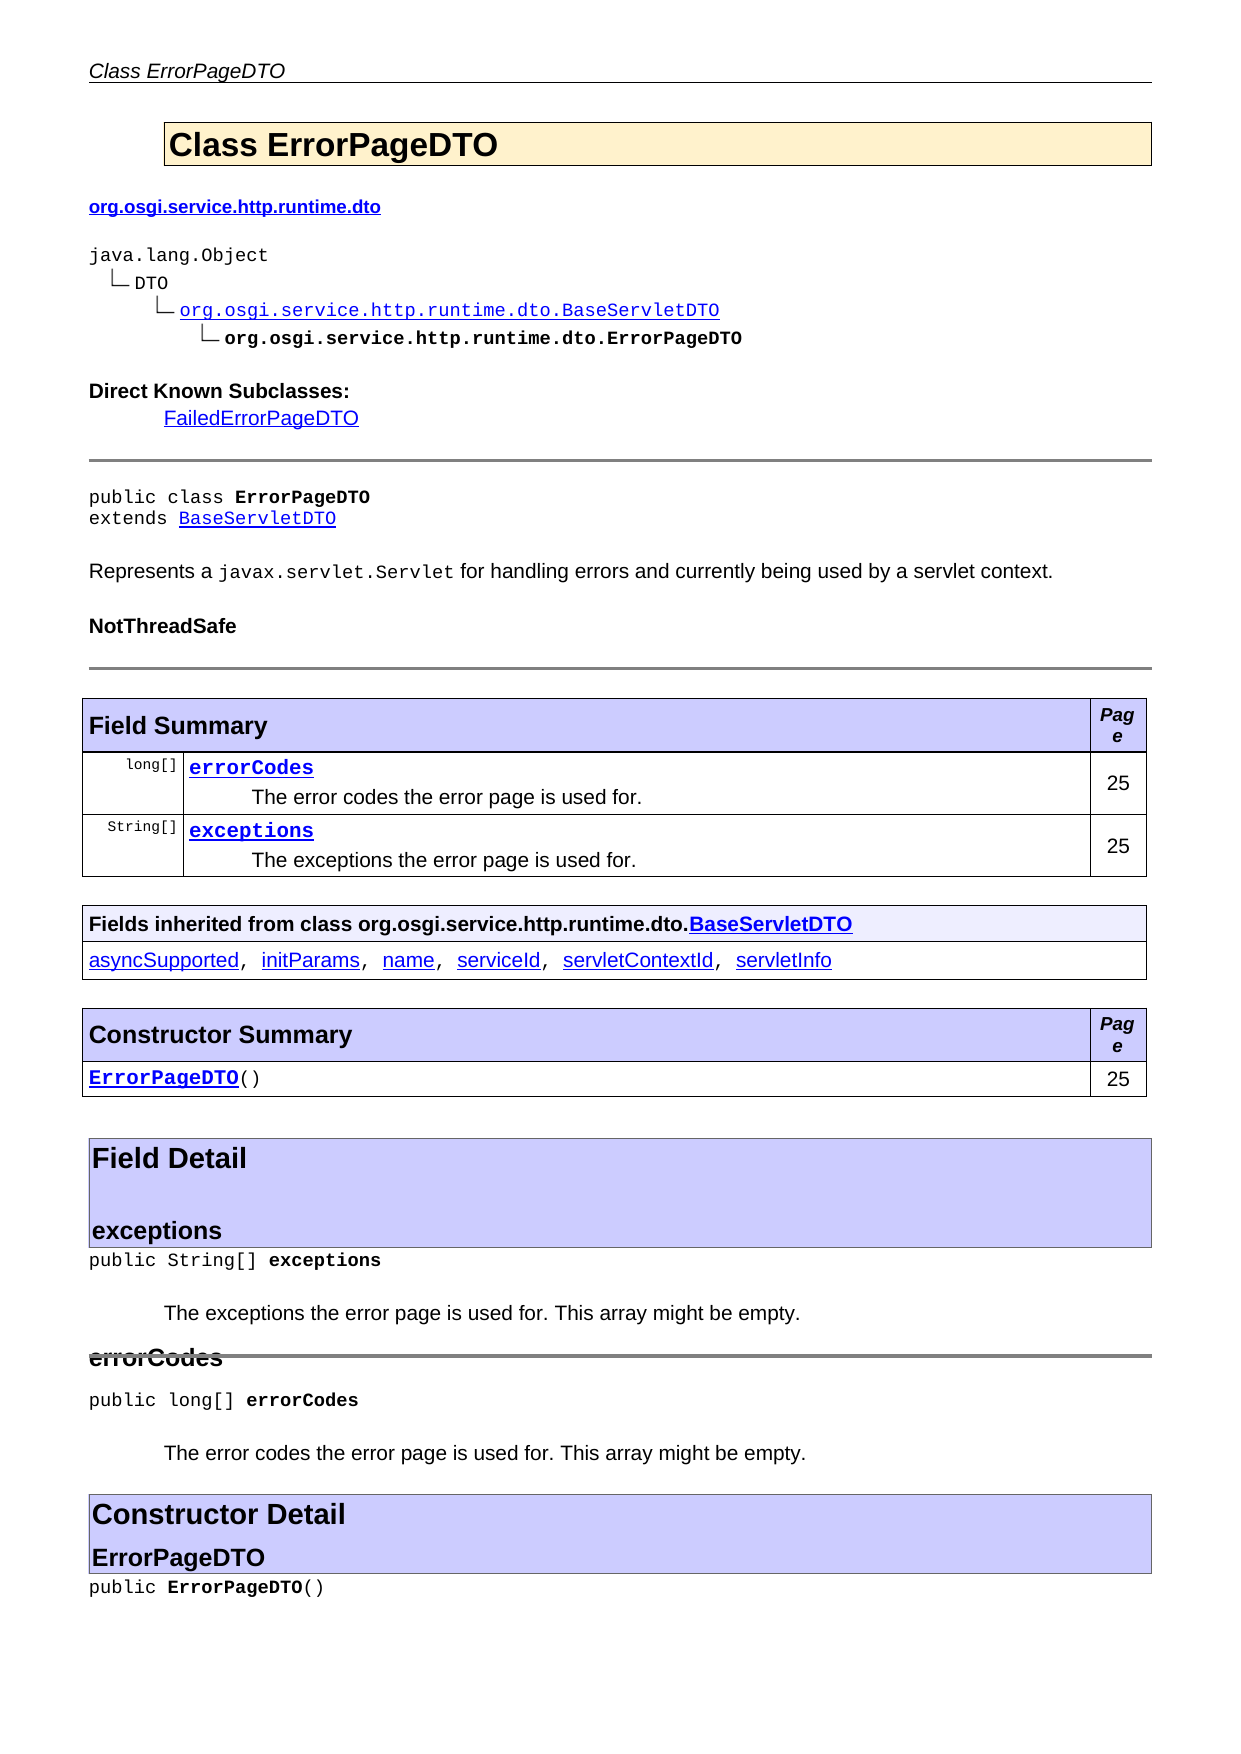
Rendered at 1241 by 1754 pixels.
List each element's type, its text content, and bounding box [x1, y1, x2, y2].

text NotThreadSafe [88, 614, 1152, 638]
table_header Page [1091, 1009, 1146, 1061]
table_cell exceptions The exceptions the error page is used for. [184, 815, 1090, 876]
subtitle ErrorPageDTO [90, 1539, 1151, 1573]
text public class ErrorPageDTO [88, 488, 1152, 509]
subtitle Field Detail [90, 1139, 1151, 1175]
picture [156, 295, 180, 317]
table_cell asyncSupported, initParams, name, serviceId, servletContextId, servletInfo [83, 942, 1146, 979]
table_cell String[] [83, 815, 183, 876]
subtitle Constructor Detail [90, 1495, 1151, 1531]
picture [111, 267, 135, 290]
picture [201, 322, 225, 345]
text Represents a javax.servlet.Servlet for handling errors and currently being used by a servlet context. [88, 559, 1152, 584]
table_header Page [1091, 699, 1146, 751]
table_cell errorCodes The error codes the error page is used for. [184, 753, 1090, 814]
text org.osgi.service.http.runtime.dto [88, 195, 1152, 217]
text org.osgi.service.http.runtime.dto.ErrorPageDTO [88, 322, 1152, 350]
table_header Fields inherited from class org.osgi.service.http.runtime.dto.BaseServletDTO [83, 906, 1146, 941]
text org.osgi.service.http.runtime.dto.BaseServletDTO [88, 295, 1152, 322]
subtitle exceptions [90, 1213, 1151, 1247]
table_header Field Summary [83, 699, 1090, 751]
table_cell 25 [1091, 815, 1146, 876]
text public String[] exceptions [88, 1251, 1152, 1272]
text DTO [88, 267, 1152, 295]
table_cell long[] [83, 753, 183, 814]
text extends BaseServletDTO [88, 509, 1152, 530]
text FailedErrorPageDTO [163, 405, 1152, 429]
text public long[] errorCodes [88, 1390, 1152, 1412]
text The exceptions the error page is used for. This array might be empty. [163, 1301, 1152, 1325]
text public ErrorPageDTO() [88, 1577, 1152, 1599]
subtitle Direct Known Subclasses: [88, 379, 1152, 403]
table_cell 25 [1091, 1062, 1146, 1096]
table_cell ErrorPageDTO() [83, 1062, 1090, 1096]
table_cell 25 [1091, 753, 1146, 814]
text java.lang.Object [88, 246, 1152, 267]
subtitle Class ErrorPageDTO [165, 123, 1151, 165]
table_header Constructor Summary [83, 1009, 1090, 1061]
text The error codes the error page is used for. This array might be empty. [163, 1441, 1152, 1465]
